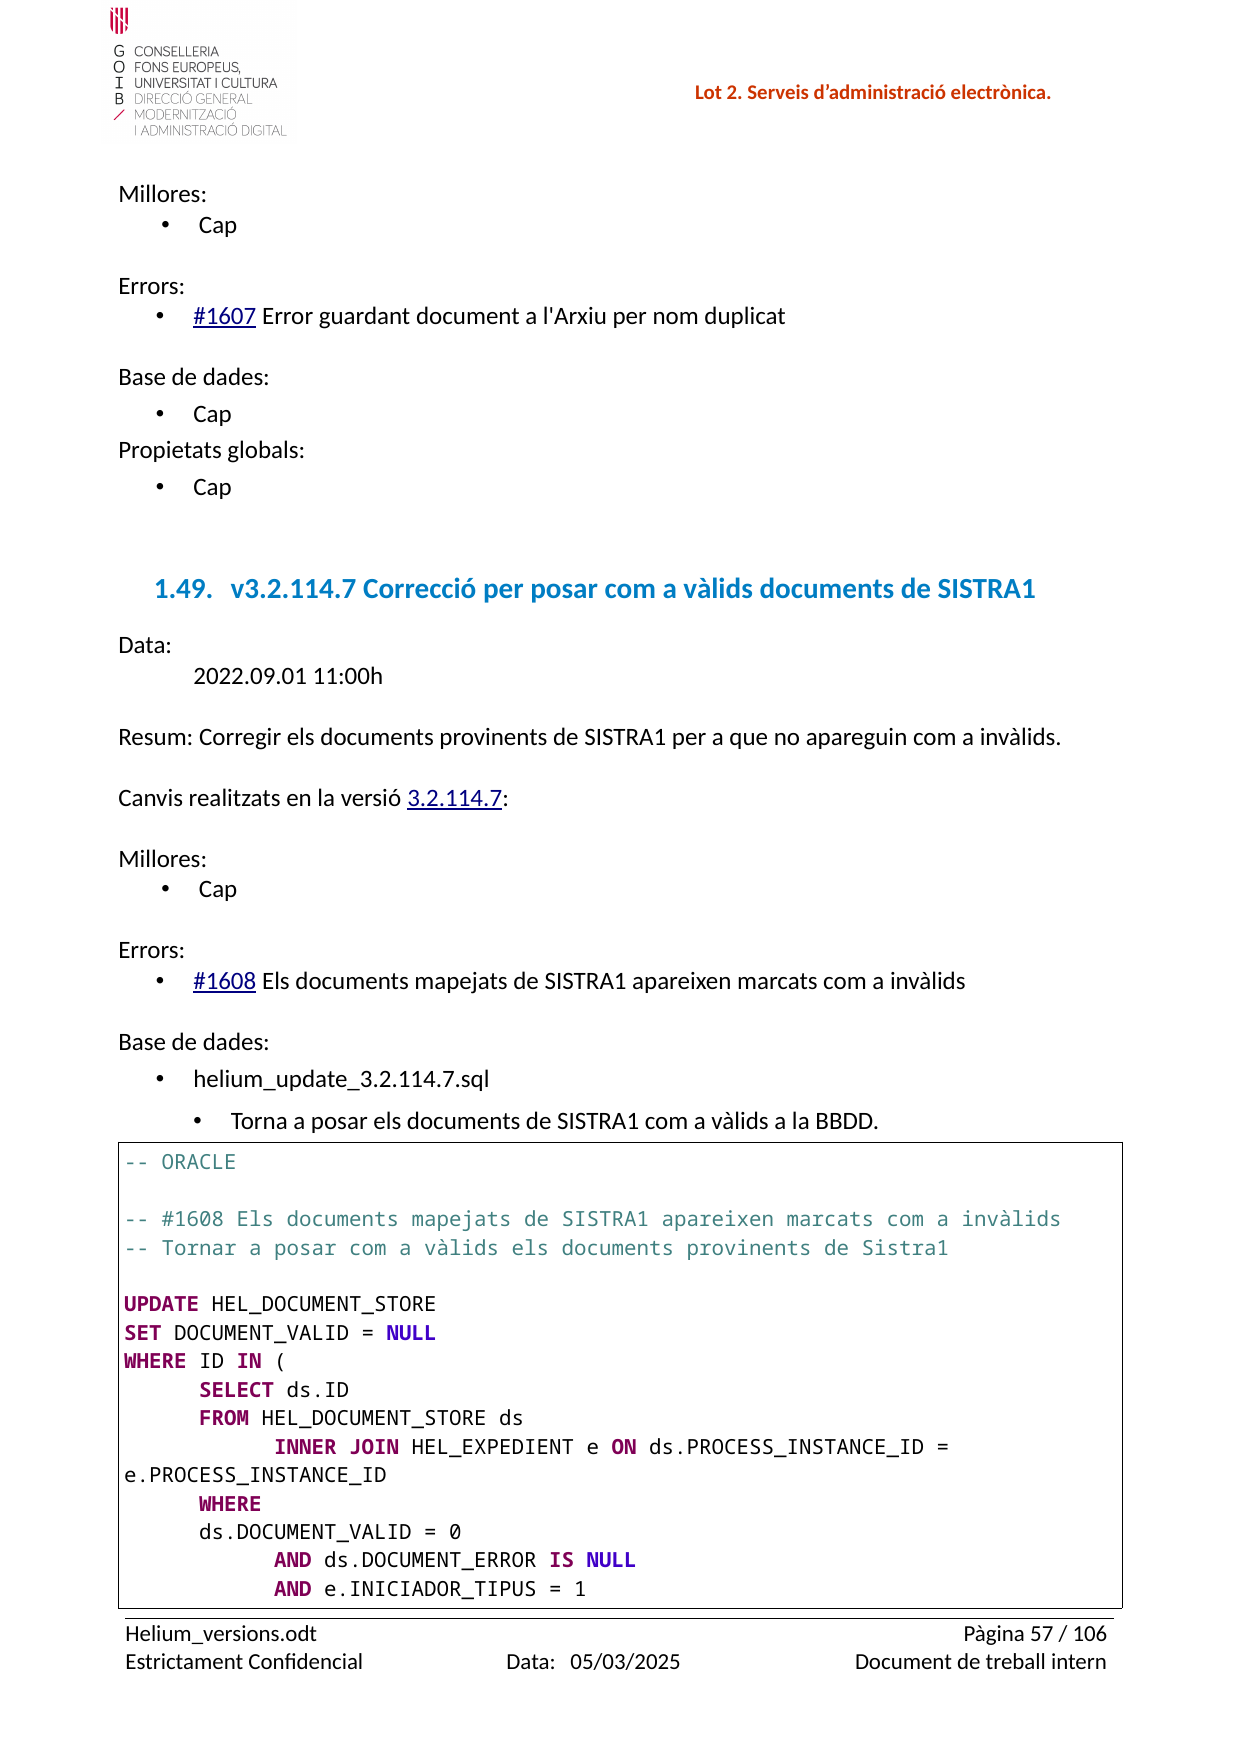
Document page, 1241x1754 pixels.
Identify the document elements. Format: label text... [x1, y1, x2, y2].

text Base de dades: [118, 361, 1122, 392]
list #1607 Error guardant document a l'Arxiu per nom duplicat [156, 300, 1122, 331]
list Cap [156, 471, 1122, 501]
text Millores: [118, 843, 1122, 874]
list helium_update_3.2.114.7.sql [156, 1063, 1122, 1093]
text Canvis realitzats en la versió 3.2.114.7: [118, 782, 1122, 813]
text Resum: Corregir els documents provinents de SISTRA1 per a que no apareguin com a invàlids. [118, 721, 1122, 752]
text Propietats globals: [118, 434, 1122, 465]
list Cap [161, 209, 1122, 239]
text Errors: [118, 935, 1122, 965]
text Data: [118, 629, 1122, 660]
text Errors: [118, 270, 1122, 300]
table_header -- ORACLE -- #1608 Els documents mapejats de SISTRA1 apareixen marcats com a invàlids -- Tornar a posar com a vàlids els documents provinents de Sistra1 UPDATE HEL_DOCUMENT_STORE SET DOCUMENT_VALID = NULL WHERE ID IN ( SELECT ds.ID FROM HEL_DOCUMENT_STORE ds INNER JOIN HEL_EXPEDIENT e ON ds.PROCESS_INSTANCE_ID = e.PROCESS_INSTANCE_ID WHERE ds.DOCUMENT_VALID = 0 AND ds.DOCUMENT_ERROR IS NULL AND e.INICIADOR_TIPUS = 1 [119, 1143, 1122, 1608]
list Cap [161, 874, 1122, 904]
text 2022.09.01 11:00h [118, 660, 1122, 691]
list #1608 Els documents mapejats de SISTRA1 apareixen marcats com a invàlids [156, 965, 1122, 996]
picture [100, 0, 297, 144]
text Base de dades: [118, 1026, 1122, 1057]
subtitle v3.2.114.7 Correcció per posar com a vàlids documents de SISTRA1 [153, 570, 1122, 606]
list Torna a posar els documents de SISTRA1 com a vàlids a la BBDD. [193, 1105, 1122, 1136]
list Cap [156, 398, 1122, 428]
text Millores: [118, 178, 1122, 209]
